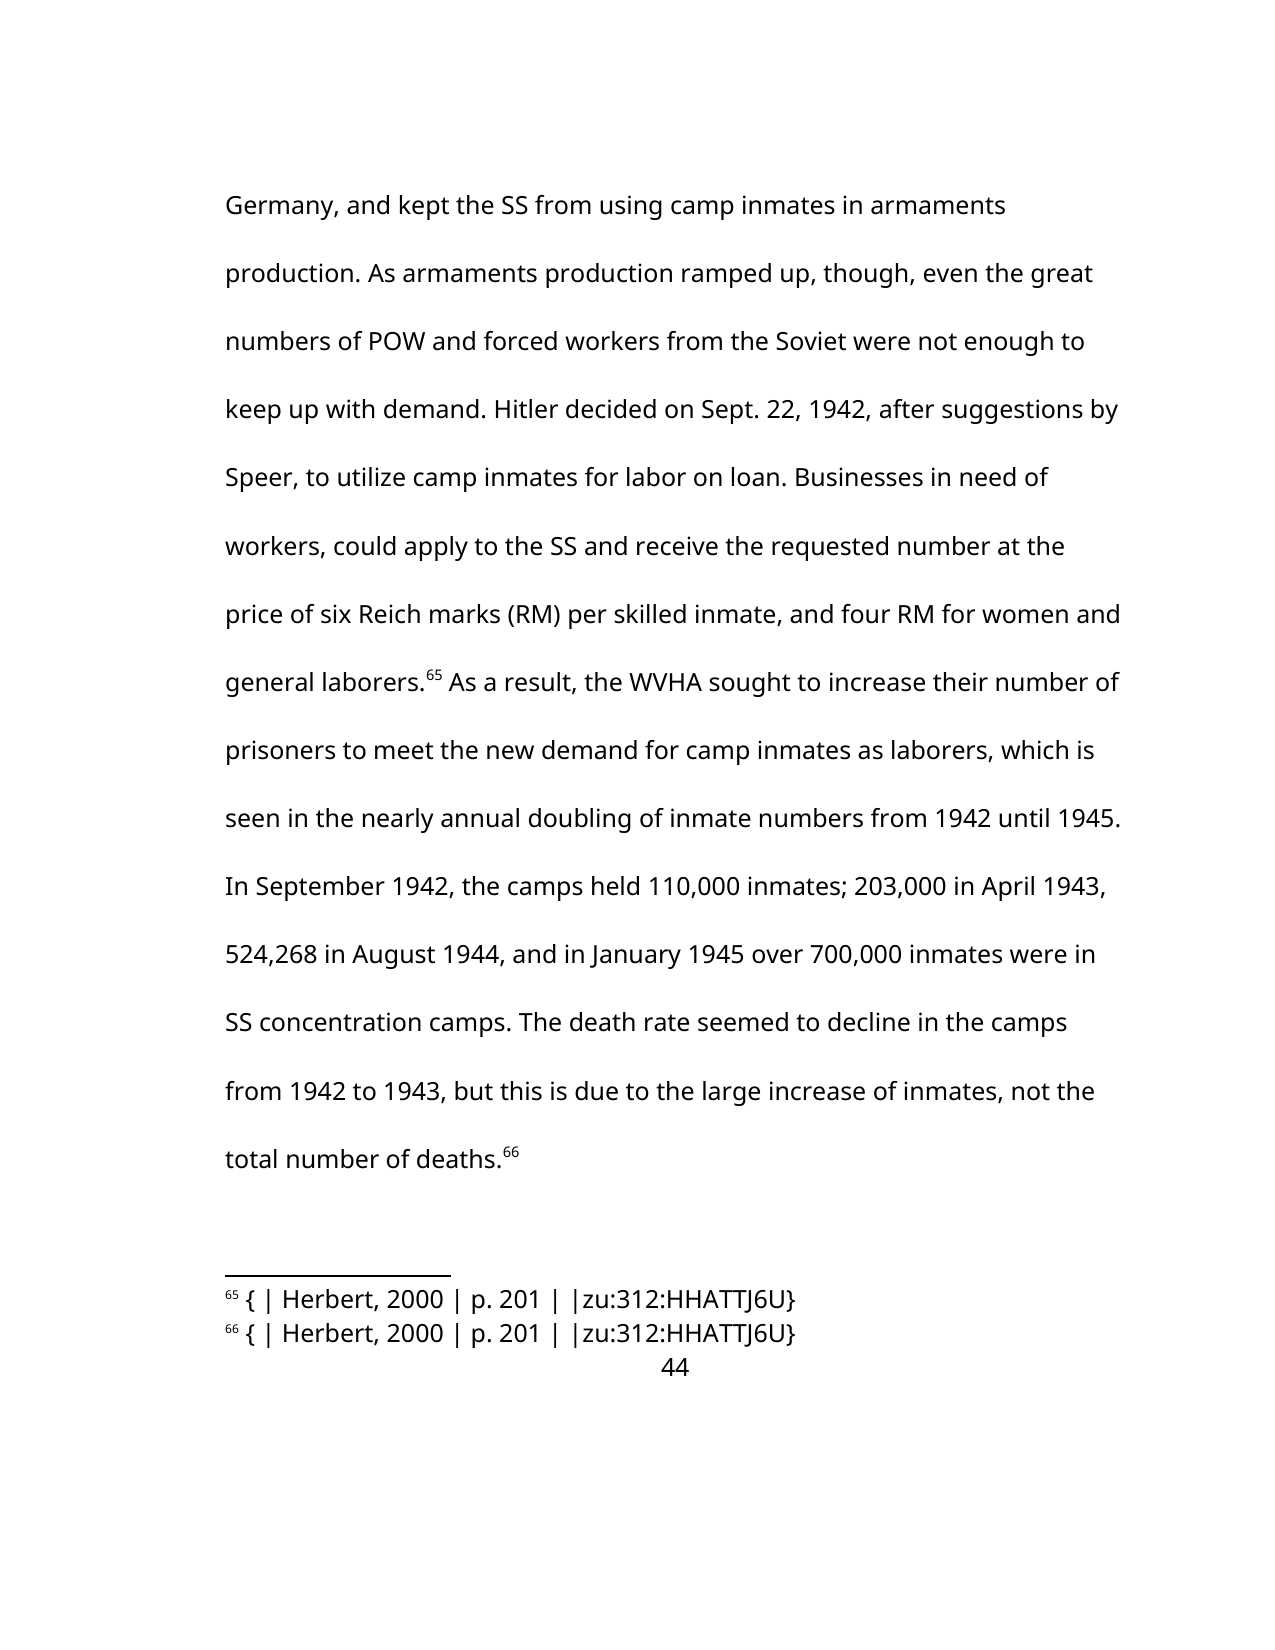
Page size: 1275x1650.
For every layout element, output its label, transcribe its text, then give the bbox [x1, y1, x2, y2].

text { | Herbert, 2000 | p. 201 | |zu:312:HHATTJ6U} [225, 1316, 1125, 1350]
text { | Herbert, 2000 | p. 201 | |zu:312:HHATTJ6U} [225, 1282, 1125, 1316]
text Germany, and kept the SS from using camp inmates in armaments production. As armaments production ramped up, though, even the great numbers of POW and forced workers from the Soviet were not enough to keep up with demand. Hitler decided on Sept. 22, 1942, after suggestions by Speer, to utilize camp inmates for labor on loan. Businesses in need of workers, could apply to the SS and receive the requested number at the price of six Reich marks (RM) per skilled inmate, and four RM for women and general laborers. As a result, the WVHA sought to increase their number of prisoners to meet the new demand for camp inmates as laborers, which is seen in the nearly annual doubling of inmate numbers from 1942 until 1945. In September 1942, the camps held 110,000 inmates; 203,000 in April 1943, 524,268 in August 1944, and in January 1945 over 700,000 inmates were in SS concentration camps. The death rate seemed to decline in the camps from 1942 to 1943, but this is due to the large increase of inmates, not the total number of deaths. [225, 187, 1125, 1175]
